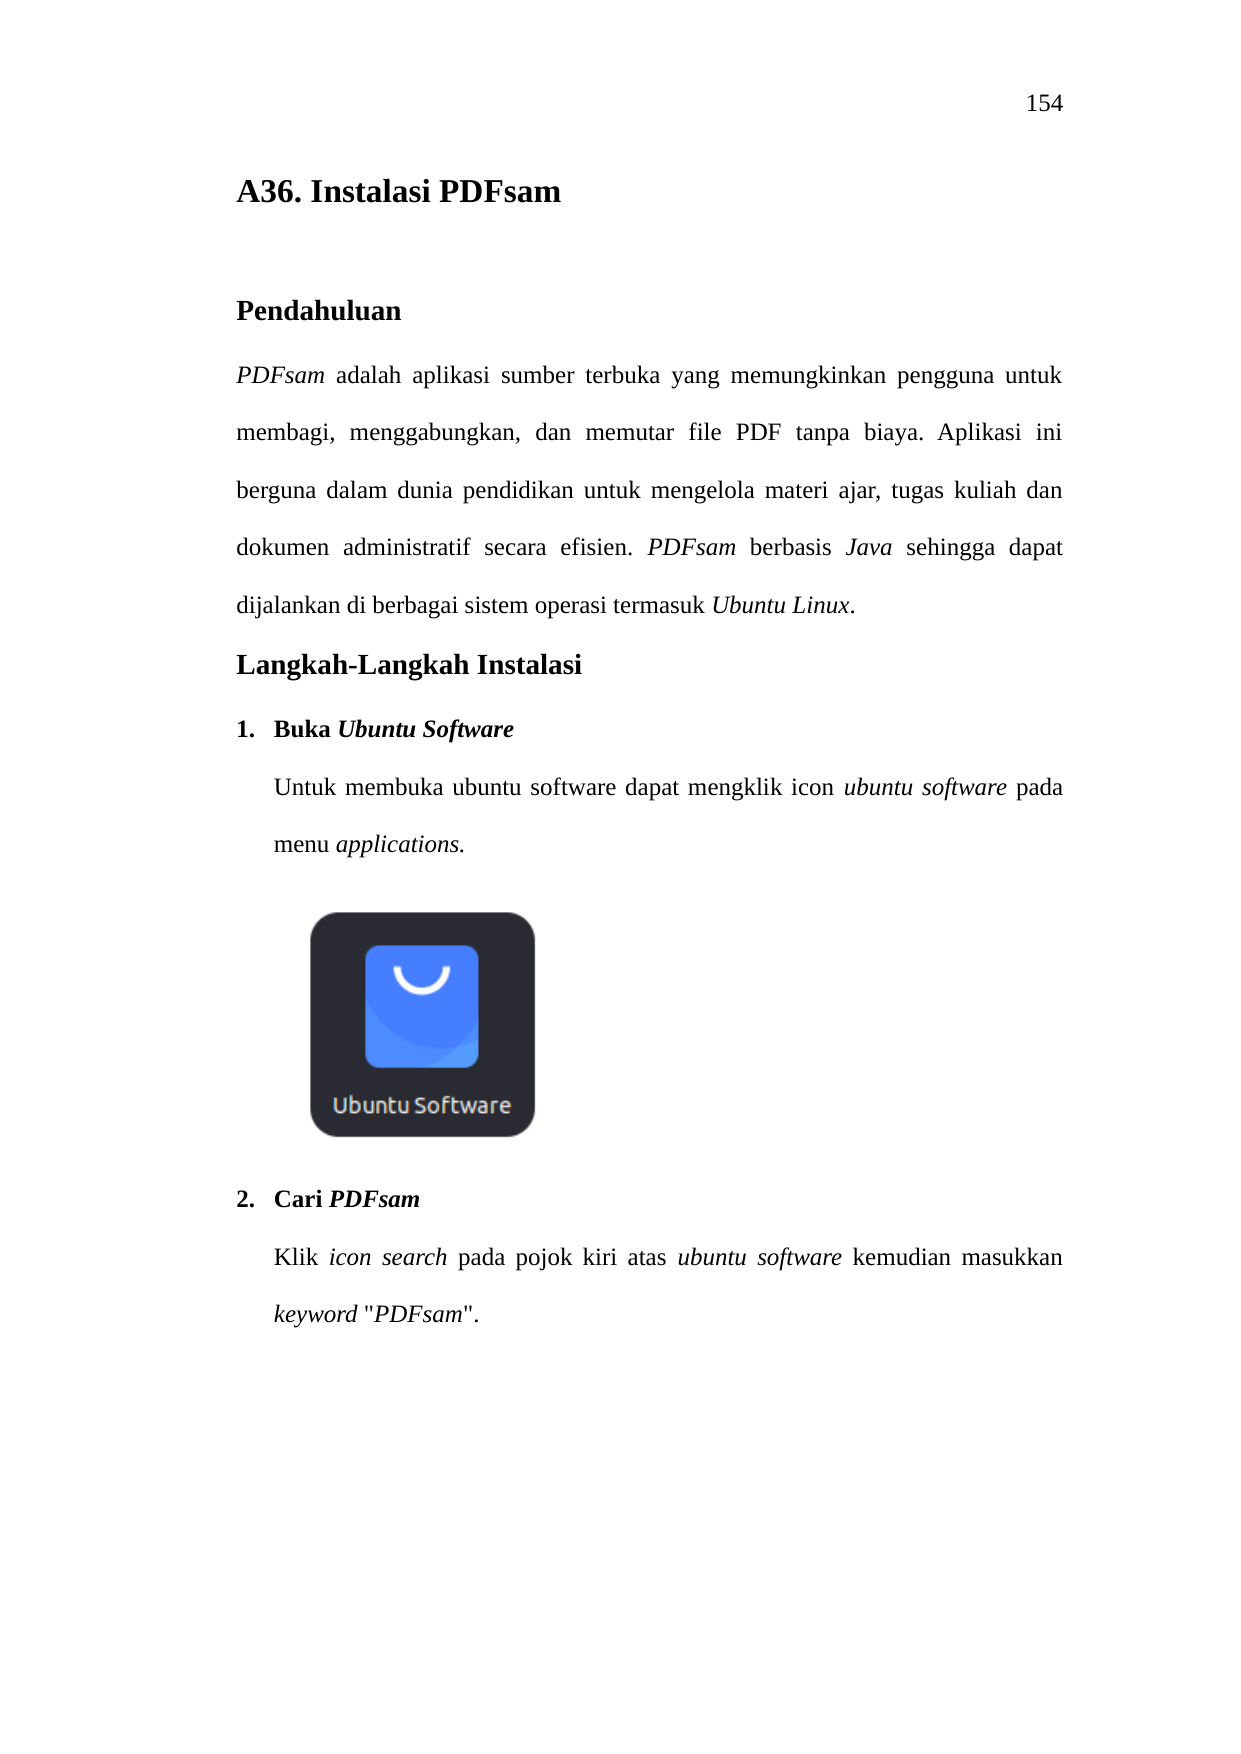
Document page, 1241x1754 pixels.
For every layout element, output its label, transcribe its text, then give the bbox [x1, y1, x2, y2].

list Buka Ubuntu Software [236, 714, 1063, 743]
text Pendahuluan [236, 293, 1063, 326]
picture [273, 887, 576, 1156]
text Langkah-Langkah Instalasi [236, 647, 1063, 681]
subtitle A36. Instalasi PDFsam [236, 172, 1063, 210]
list Klik icon search pada pojok kiri atas ubuntu software kemudian masukkan keyword "PDFsam". [236, 1242, 1063, 1328]
text PDFsam adalah aplikasi sumber terbuka yang memungkinkan pengguna untuk membagi, menggabungkan, dan memutar file PDF tanpa biaya. Aplikasi ini berguna dalam dunia pendidikan untuk mengelola materi ajar, tugas kuliah dan dokumen administratif secara efisien. PDFsam berbasis Java sehingga dapat dijalankan di berbagai sistem operasi termasuk Ubuntu Linux. [236, 360, 1063, 619]
list Cari PDFsam [236, 1184, 1063, 1213]
list Untuk membuka ubuntu software dapat mengklik icon ubuntu software pada menu applications. [236, 772, 1063, 858]
